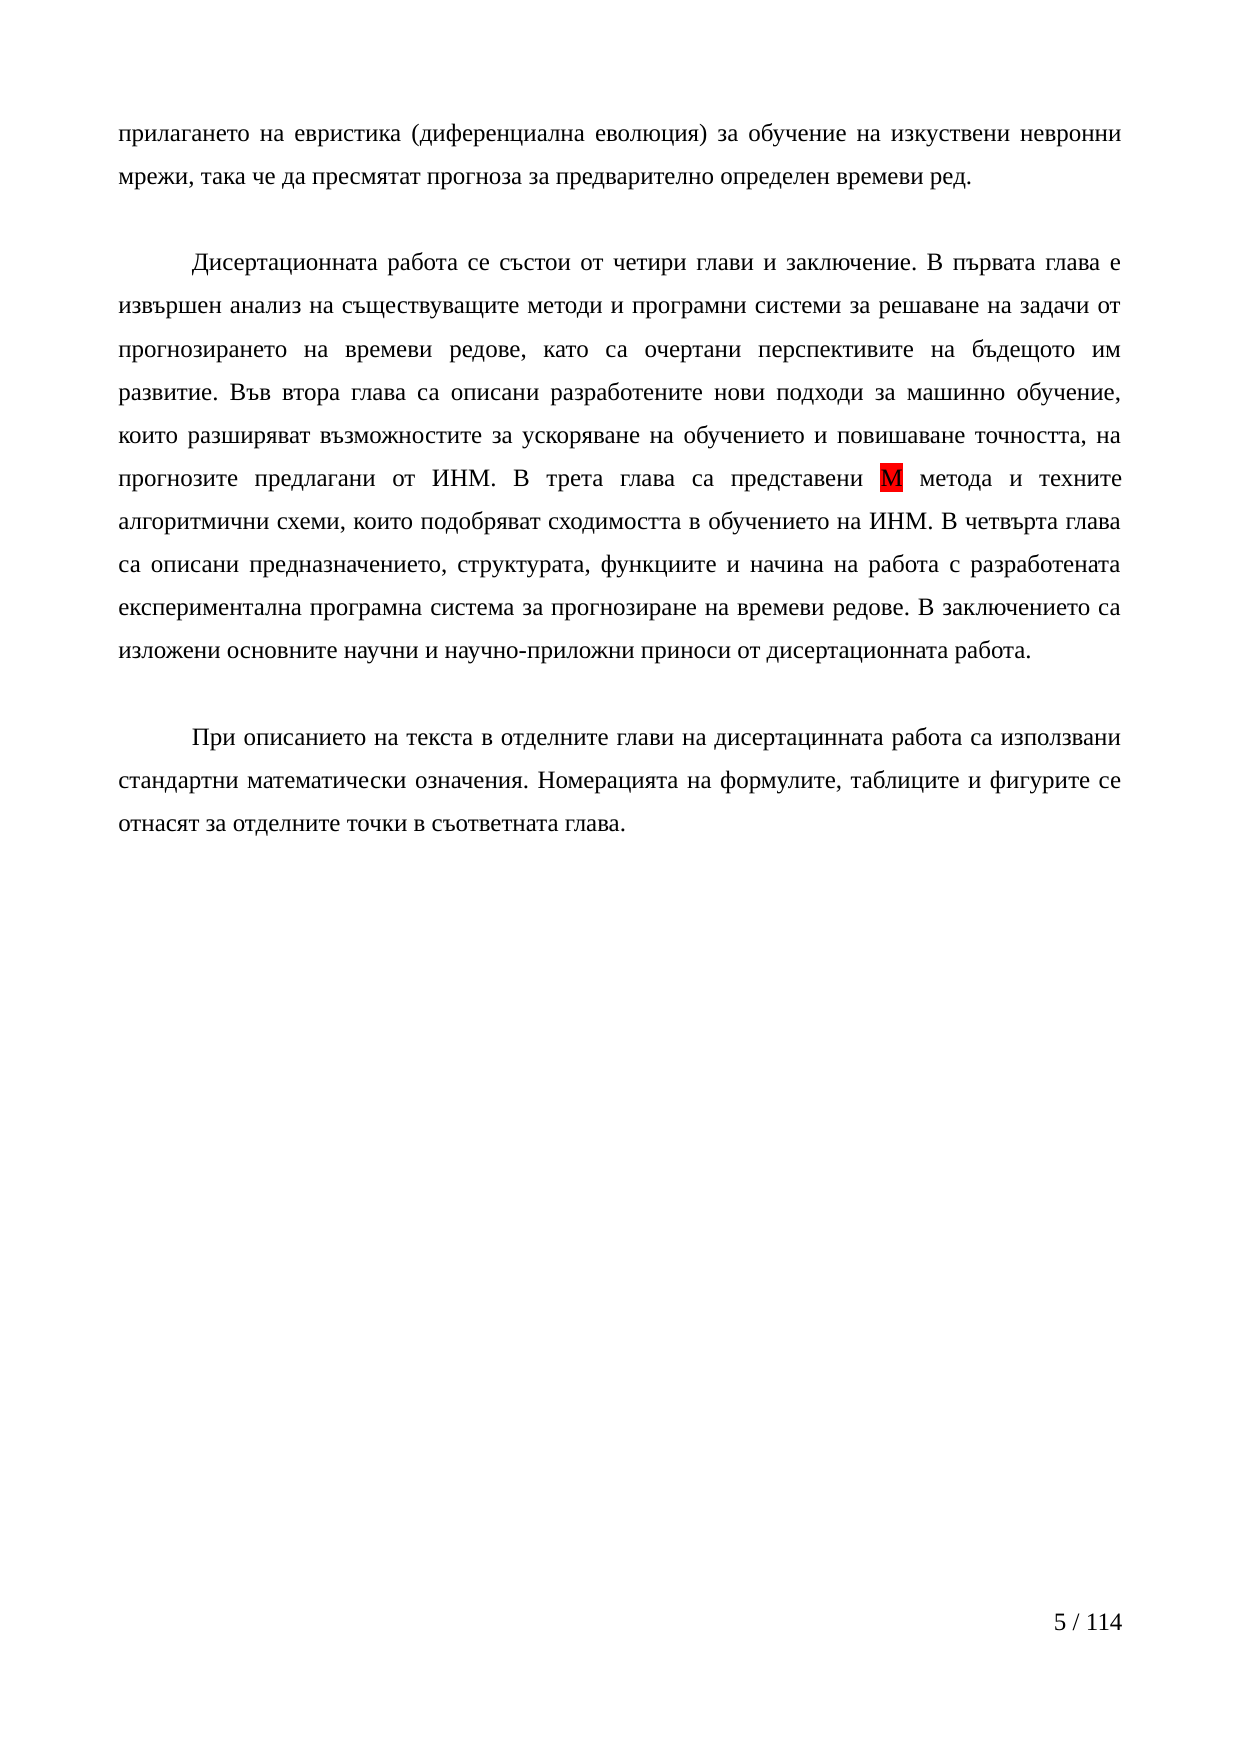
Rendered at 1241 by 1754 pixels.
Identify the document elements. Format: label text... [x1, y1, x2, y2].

text При описанието на текста в отделните глави на дисертацинната работа са използвани стандартни математически означения. Номерацията на формулите, таблиците и фигурите се отнасят за отделните точки в съответната глава. [118, 722, 1122, 837]
text Дисертационната работа се състои от четири глави и заключение. В първата глава е извършен анализ на съществуващите методи и програмни системи за решаване на задачи от прогнозирането на времеви редове, като са очертани перспективите на бъдещото им развитие. Във втора глава са описани разработените нови подходи за машинно обучение, които разширяват възможностите за ускоряване на обучението и повишаване точността, на прогнозите предлагани от ИНМ. В трета глава са представени M метода и техните алгоритмични схеми, които подобряват сходимостта в обучението на ИНМ. В четвърта глава са описани предназначението, структурата, функциите и начина на работа с разработената експериментална програмна система за прогнозиране на времеви редове. В заключението са изложени основните научни и научно-приложни приноси от дисертационната работа. [118, 247, 1122, 664]
text прилагането на евристика (диференциална еволюция) за обучение на изкуствени невронни мрежи, така че да пресмятат прогноза за предварително определен времеви ред. [118, 118, 1122, 190]
